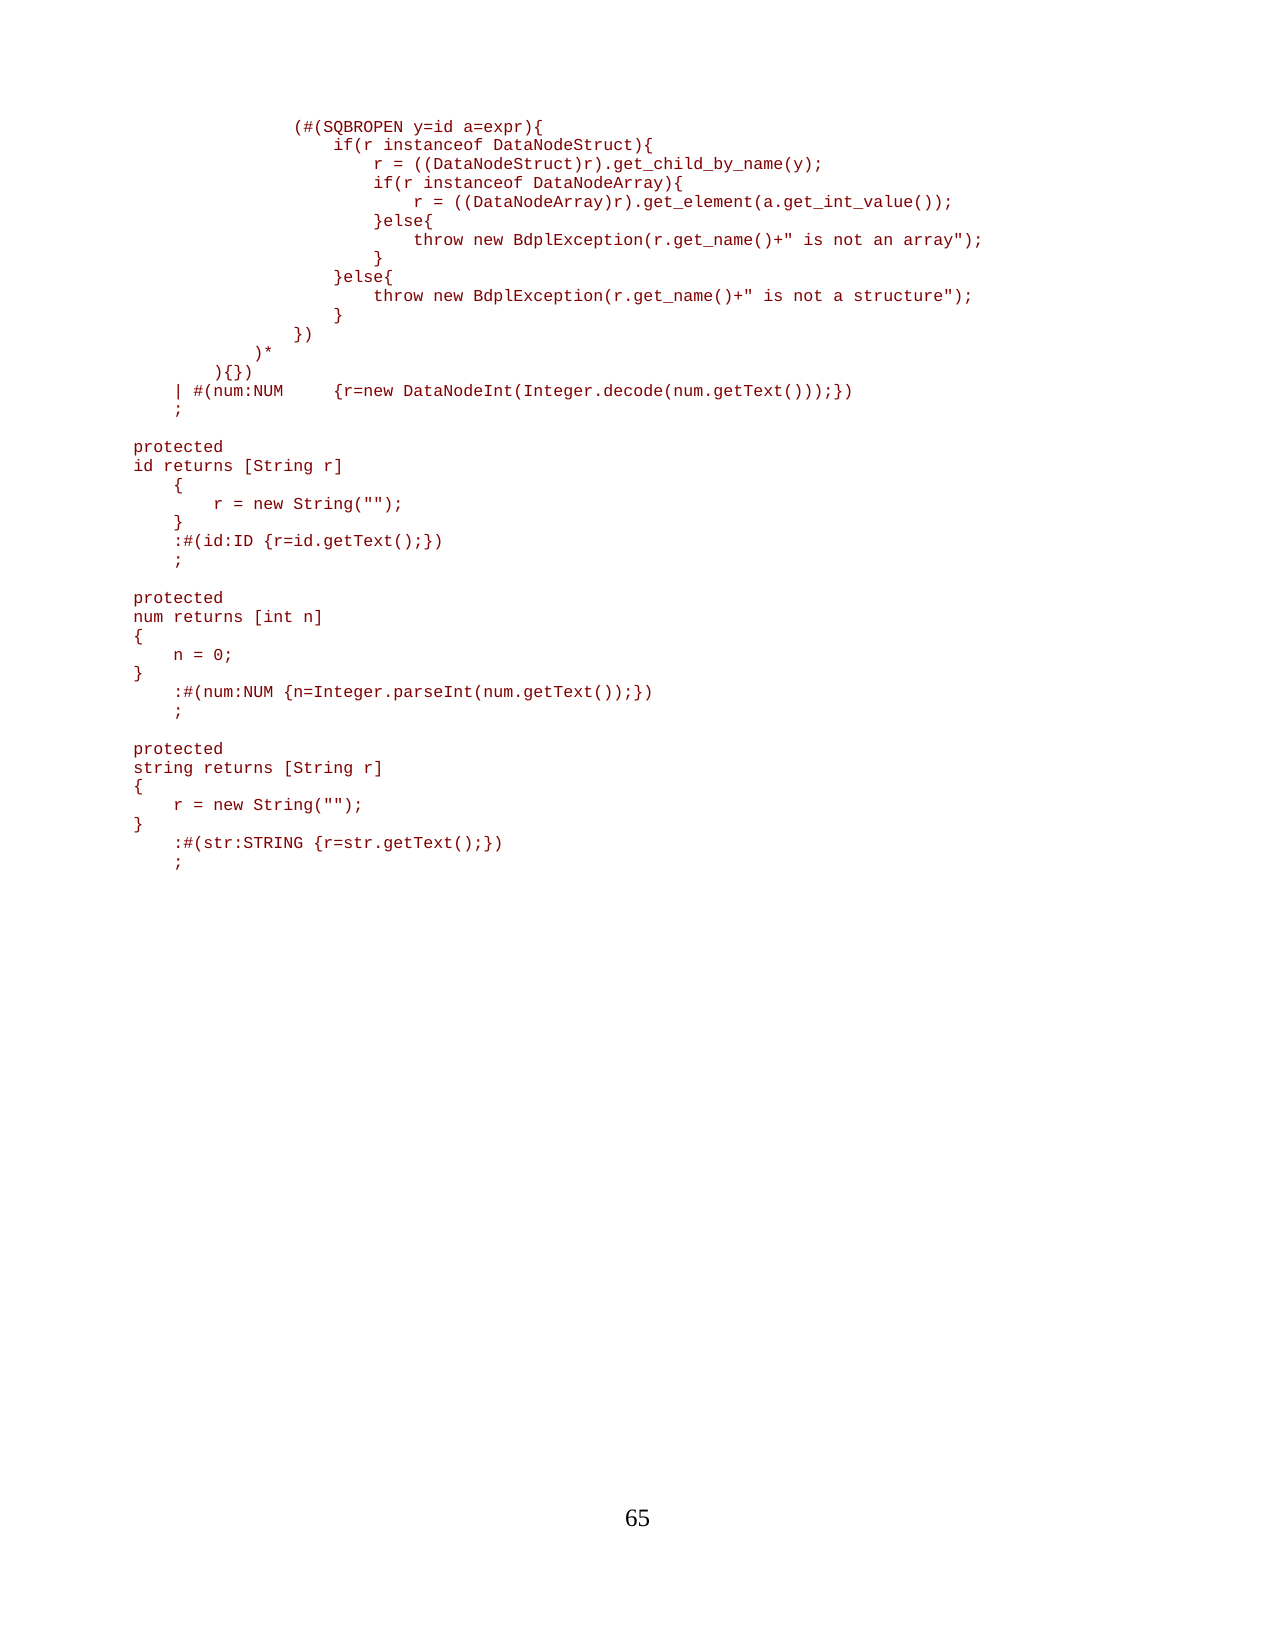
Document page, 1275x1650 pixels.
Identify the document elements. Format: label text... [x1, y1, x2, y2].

text protected [133, 589, 1157, 608]
text num returns [int n] [133, 608, 1157, 627]
text | #(num:NUM {r=new DataNodeInt(Integer.decode(num.getText()));}) [133, 382, 1157, 401]
text if(r instanceof DataNodeArray){ [133, 175, 1157, 193]
text } [133, 307, 1157, 326]
text { [133, 476, 1157, 495]
text r = new String(""); [133, 797, 1157, 816]
text ; [133, 552, 1157, 571]
text }else{ [133, 269, 1157, 288]
text :#(str:STRING {r=str.getText();}) [133, 834, 1157, 853]
text } [133, 514, 1157, 533]
text } [133, 816, 1157, 834]
text :#(num:NUM {n=Integer.parseInt(num.getText());}) [133, 684, 1157, 703]
text :#(id:ID {r=id.getText();}) [133, 533, 1157, 552]
text )* [133, 344, 1157, 363]
text r = new String(""); [133, 495, 1157, 514]
text ; [133, 401, 1157, 420]
text throw new BdplException(r.get_name()+" is not an array"); [133, 231, 1157, 250]
text }) [133, 326, 1157, 344]
text ){}) [133, 363, 1157, 382]
text } [133, 665, 1157, 684]
text if(r instanceof DataNodeStruct){ [133, 137, 1157, 156]
text protected [133, 439, 1157, 457]
text protected [133, 740, 1157, 759]
text (#(SQBROPEN y=id a=expr){ [133, 118, 1157, 137]
text { [133, 778, 1157, 797]
text r = ((DataNodeArray)r).get_element(a.get_int_value()); [133, 193, 1157, 212]
text } [133, 250, 1157, 269]
text }else{ [133, 212, 1157, 231]
text throw new BdplException(r.get_name()+" is not a structure"); [133, 288, 1157, 307]
text id returns [String r] [133, 457, 1157, 476]
text n = 0; [133, 646, 1157, 665]
text ; [133, 853, 1157, 872]
text r = ((DataNodeStruct)r).get_child_by_name(y); [133, 156, 1157, 175]
text { [133, 627, 1157, 646]
text ; [133, 703, 1157, 721]
text string returns [String r] [133, 759, 1157, 778]
